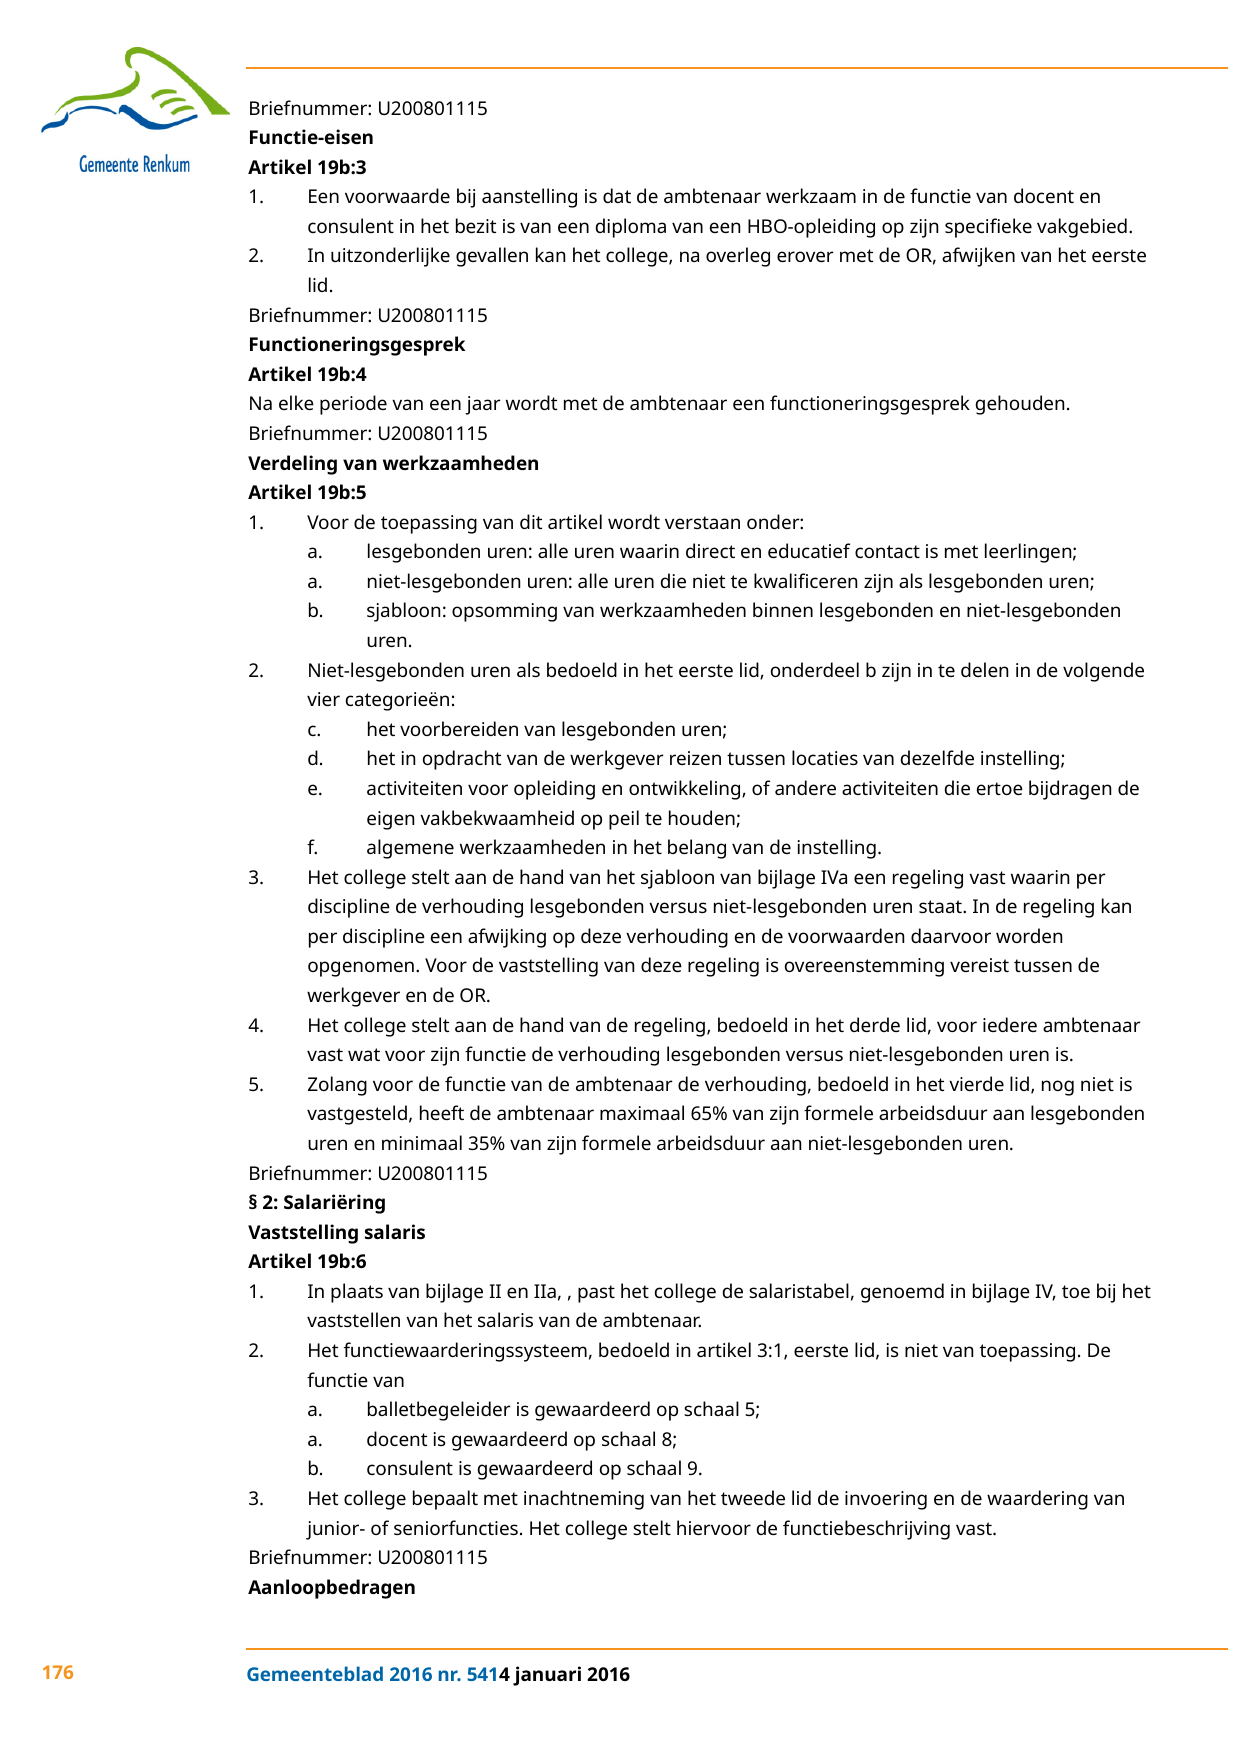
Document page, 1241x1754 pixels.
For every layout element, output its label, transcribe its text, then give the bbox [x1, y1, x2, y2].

text Artikel 19b:6 [248, 1248, 1152, 1274]
list het voorbereiden van lesgebonden uren; [307, 716, 1152, 742]
list consulent is gewaardeerd op schaal 9. [307, 1456, 1152, 1481]
text Briefnummer: U200801115 [248, 302, 1152, 328]
list niet-lesgebonden uren: alle uren die niet te kwalificeren zijn als lesgebonden uren; [307, 568, 1152, 594]
text Briefnummer: U200801115 [248, 1544, 1152, 1570]
text Briefnummer: U200801115 [248, 1160, 1152, 1186]
text Verdeling van werkzaamheden [248, 450, 1152, 476]
text Aanloopbedragen [248, 1574, 1152, 1600]
list Het college bepaalt met inachtneming van het tweede lid de invoering en de waardering van junior- of seniorfuncties. Het college stelt hiervoor de functiebeschrijving vast. [248, 1485, 1152, 1541]
text Vaststelling salaris [248, 1219, 1152, 1245]
list Zolang voor de functie van de ambtenaar de verhouding, bedoeld in het vierde lid, nog niet is vastgesteld, heeft de ambtenaar maximaal 65% van zijn formele arbeidsduur aan lesgebonden uren en minimaal 35% van zijn formele arbeidsduur aan niet-lesgebonden uren. [248, 1071, 1152, 1156]
list algemene werkzaamheden in het belang van de instelling. [307, 834, 1152, 860]
text Artikel 19b:5 [248, 479, 1152, 505]
text Functioneringsgesprek [248, 331, 1152, 357]
text Artikel 19b:3 [248, 154, 1152, 180]
text Briefnummer: U200801115 [248, 420, 1152, 446]
text Artikel 19b:4 [248, 361, 1152, 387]
list Het college stelt aan de hand van het sjabloon van bijlage IVa een regeling vast waarin per discipline de verhouding lesgebonden versus niet-lesgebonden uren staat. In de regeling kan per discipline een afwijking op deze verhouding en de voorwaarden daarvoor worden opgenomen. Voor de vaststelling van deze regeling is overeenstemming vereist tussen de werkgever en de OR. [248, 864, 1152, 1008]
list Het college stelt aan de hand van de regeling, bedoeld in het derde lid, voor iedere ambtenaar vast wat voor zijn functie de verhouding lesgebonden versus niet-lesgebonden uren is. [248, 1012, 1152, 1067]
list activiteiten voor opleiding en ontwikkeling, of andere activiteiten die ertoe bijdragen de eigen vakbekwaamheid op peil te houden; [307, 775, 1152, 831]
list Een voorwaarde bij aanstelling is dat de ambtenaar werkzaam in de functie van docent en consulent in het bezit is van een diploma van een HBO-opleiding op zijn specifieke vakgebied. [248, 183, 1152, 239]
picture [41, 47, 231, 172]
list sjabloon: opsomming van werkzaamheden binnen lesgebonden en niet-lesgebonden uren. [307, 598, 1152, 653]
list Voor de toepassing van dit artikel wordt verstaan onder: [248, 509, 1152, 535]
text Briefnummer: U200801115 [248, 95, 1152, 121]
text § 2: Salariëring [248, 1189, 1152, 1215]
list balletbegeleider is gewaardeerd op schaal 5; [307, 1396, 1152, 1422]
list docent is gewaardeerd op schaal 8; [307, 1426, 1152, 1452]
list In uitzonderlijke gevallen kan het college, na overleg erover met de OR, afwijken van het eerste lid. [248, 243, 1152, 298]
list Niet-lesgebonden uren als bedoeld in het eerste lid, onderdeel b zijn in te delen in de volgende vier categorieën: [248, 657, 1152, 712]
text Functie-eisen [248, 124, 1152, 150]
text Na elke periode van een jaar wordt met de ambtenaar een functioneringsgesprek gehouden. [248, 391, 1152, 416]
list lesgebonden uren: alle uren waarin direct en educatief contact is met leerlingen; [307, 538, 1152, 564]
list het in opdracht van de werkgever reizen tussen locaties van dezelfde instelling; [307, 746, 1152, 771]
list Het functiewaarderingssysteem, bedoeld in artikel 3:1, eerste lid, is niet van toepassing. De functie van [248, 1337, 1152, 1393]
list In plaats van bijlage II en IIa, , past het college de salaristabel, genoemd in bijlage IV, toe bij het vaststellen van het salaris van de ambtenaar. [248, 1278, 1152, 1333]
